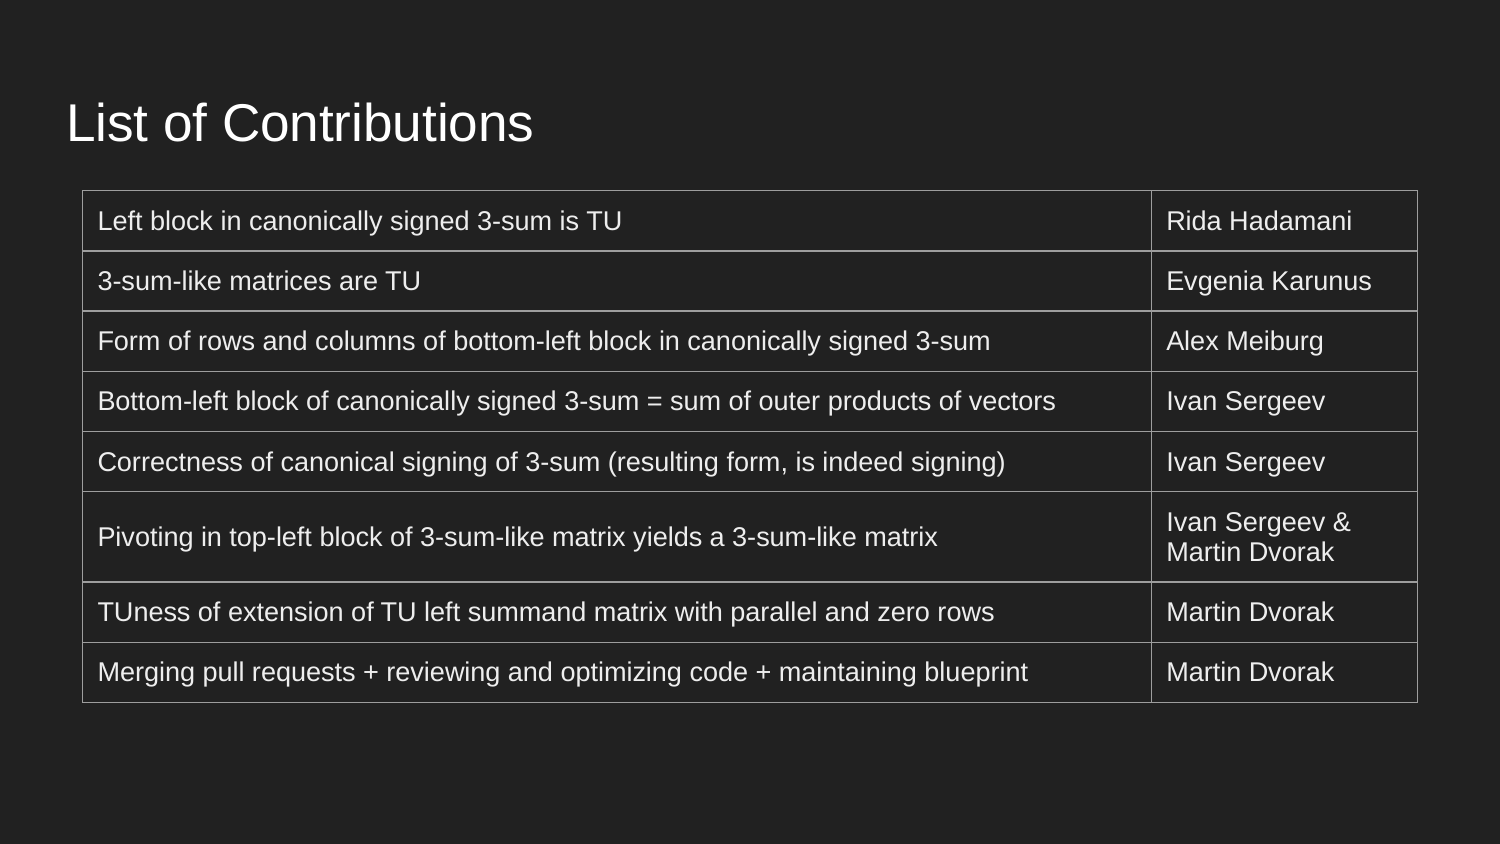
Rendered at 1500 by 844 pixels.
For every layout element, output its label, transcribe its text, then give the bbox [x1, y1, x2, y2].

table_header Rida Hadamani [1152, 191, 1417, 250]
table_cell TUness of extension of TU left summand matrix with parallel and zero rows [83, 583, 1151, 642]
table_cell 3-sum-like matrices are TU [83, 252, 1151, 310]
table_cell Form of rows and columns of bottom-left block in canonically signed 3-sum [83, 312, 1151, 371]
table_cell Martin Dvorak [1152, 643, 1417, 702]
table_cell Ivan Sergeev & Martin Dvorak [1152, 492, 1417, 581]
title List of Contributions [51, 72, 1449, 167]
table_cell Evgenia Karunus [1152, 252, 1417, 310]
table_cell Correctness of canonical signing of 3-sum (resulting form, is indeed signing) [83, 432, 1151, 491]
table_cell Merging pull requests + reviewing and optimizing code + maintaining blueprint [83, 643, 1151, 702]
table_cell Pivoting in top-left block of 3-sum-like matrix yields a 3-sum-like matrix [83, 492, 1151, 581]
table_cell Bottom-left block of canonically signed 3-sum = sum of outer products of vectors [83, 372, 1151, 431]
table_cell Ivan Sergeev [1152, 372, 1417, 431]
table_cell Alex Meiburg [1152, 312, 1417, 371]
table_header Left block in canonically signed 3-sum is TU [83, 191, 1151, 250]
table_cell Martin Dvorak [1152, 583, 1417, 642]
table_cell Ivan Sergeev [1152, 432, 1417, 491]
